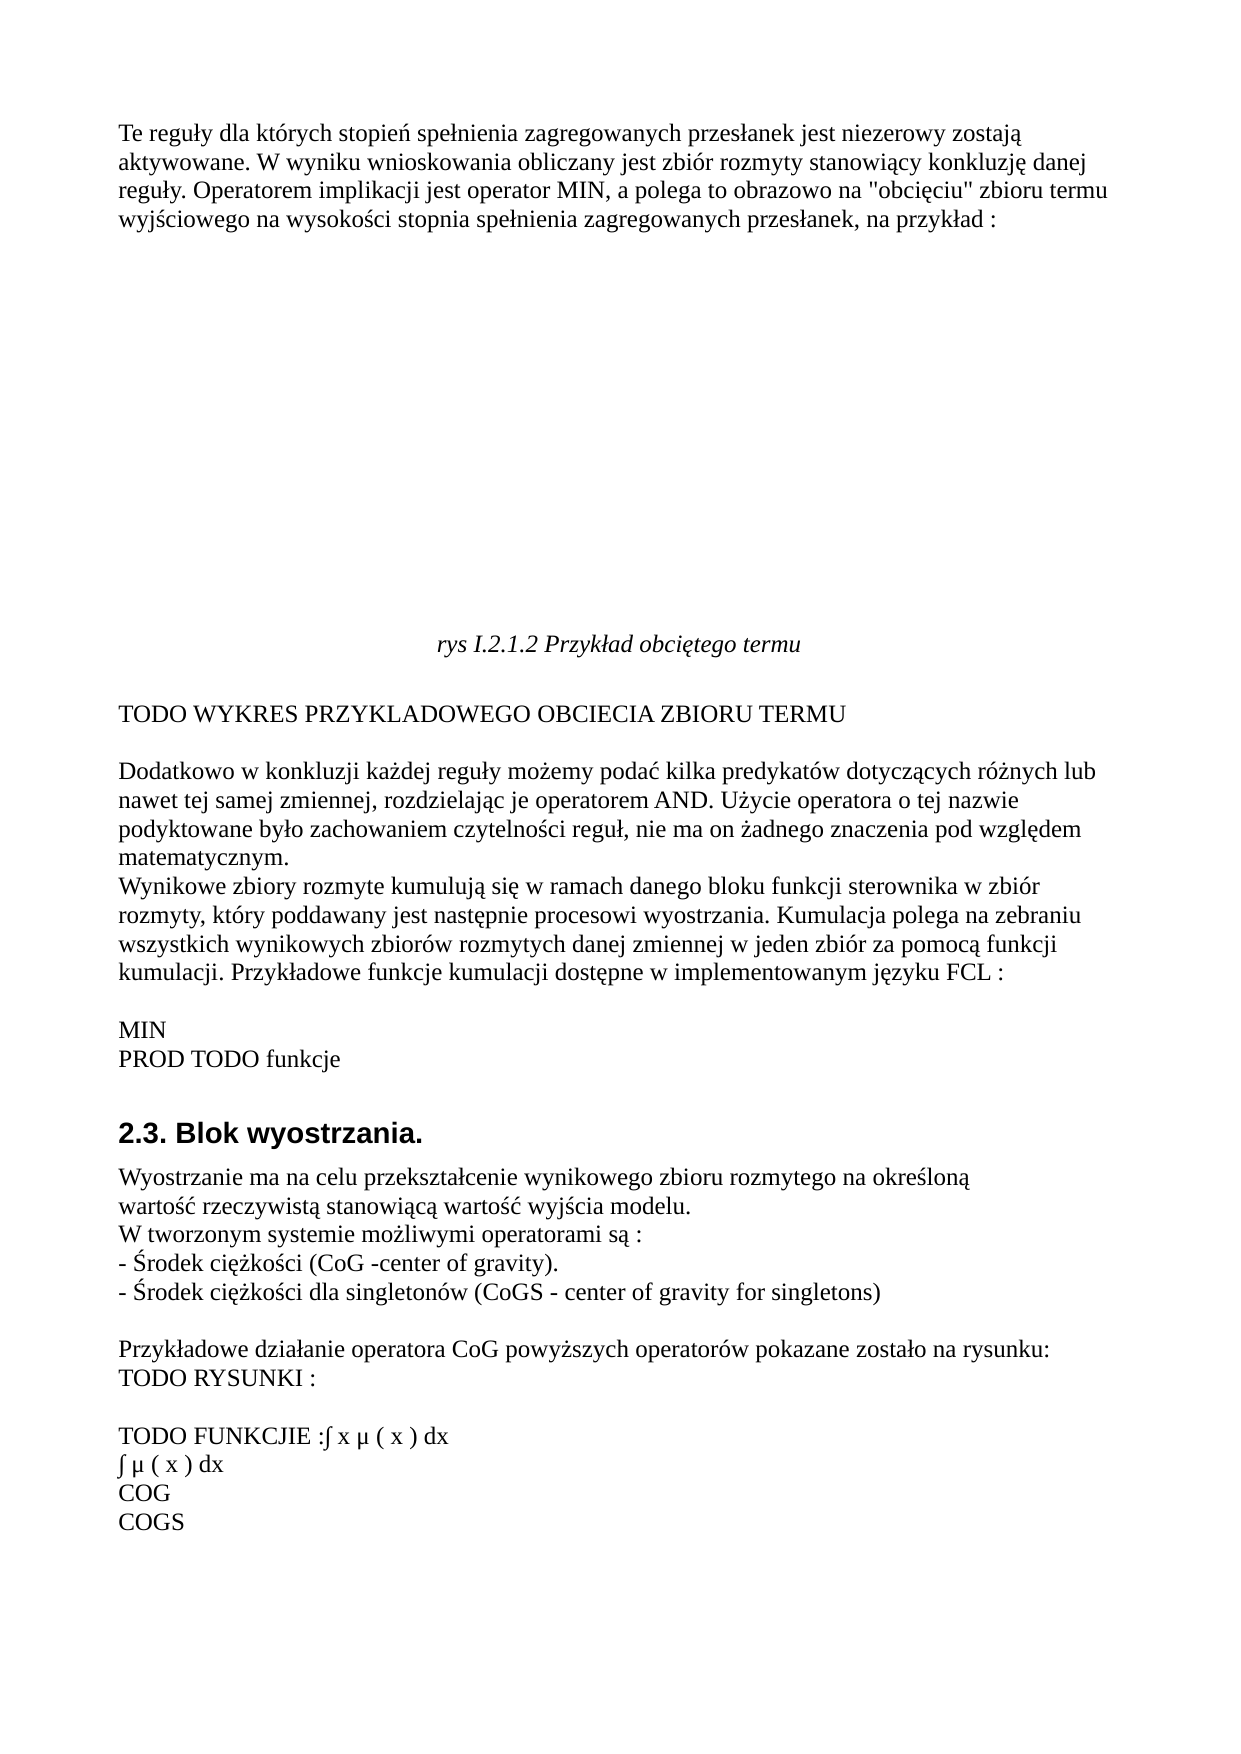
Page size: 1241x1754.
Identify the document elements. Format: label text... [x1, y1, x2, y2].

text TODO RYSUNKI : [118, 1363, 1122, 1392]
text TODO WYKRES PRZYKLADOWEGO OBCIECIA ZBIORU TERMU [118, 699, 1122, 727]
text Wyostrzanie ma na celu przekształcenie wynikowego zbioru rozmytego na określoną [118, 1162, 1122, 1191]
text rys I.2.1.2 Przykład obciętego termu [118, 629, 1122, 657]
text COGS [118, 1507, 1122, 1536]
text Wynikowe zbiory rozmyte kumulują się w ramach danego bloku funkcji sterownika w zbiór rozmyty, który poddawany jest następnie procesowi wyostrzania. Kumulacja polega na zebraniu wszystkich wynikowych zbiorów rozmytych danej zmiennej w jeden zbiór za pomocą funkcji kumulacji. Przykładowe funkcje kumulacji dostępne w implementowanym języku FCL : [118, 871, 1122, 986]
text TODO FUNKCJIE :∫ x μ ( x ) dx [118, 1421, 1122, 1449]
text Dodatkowo w konkluzji każdej reguły możemy podać kilka predykatów dotyczących różnych lub nawet tej samej zmiennej, rozdzielając je operatorem AND. Użycie operatora o tej nazwie podyktowane było zachowaniem czytelności reguł, nie ma on żadnego znaczenia pod względem matematycznym. [118, 756, 1122, 871]
text Te reguły dla których stopień spełnienia zagregowanych przesłanek jest niezerowy zostają aktywowane. W wyniku wnioskowania obliczany jest zbiór rozmyty stanowiący konkluzję danej reguły. Operatorem implikacji jest operator MIN, a polega to obrazowo na "obcięciu" zbioru termu wyjściowego na wysokości stopnia spełnienia zagregowanych przesłanek, na przykład : [118, 118, 1122, 233]
text PROD TODO funkcje [118, 1044, 1122, 1072]
text MIN [118, 1015, 1122, 1044]
text wartość rzeczywistą stanowiącą wartość wyjścia modelu. [118, 1191, 1122, 1219]
text COG [118, 1478, 1122, 1507]
text - Środek ciężkości dla singletonów (CoGS - center of gravity for singletons) [118, 1277, 1122, 1306]
text Przykładowe działanie operatora CoG powyższych operatorów pokazane zostało na rysunku: [118, 1334, 1122, 1363]
subtitle 2.3. Blok wyostrzania. [118, 1116, 1122, 1149]
text ∫ μ ( x ) dx [118, 1449, 1122, 1478]
text - Środek ciężkości (CoG -center of gravity). [118, 1248, 1122, 1277]
text W tworzonym systemie możliwymi operatorami są : [118, 1219, 1122, 1248]
